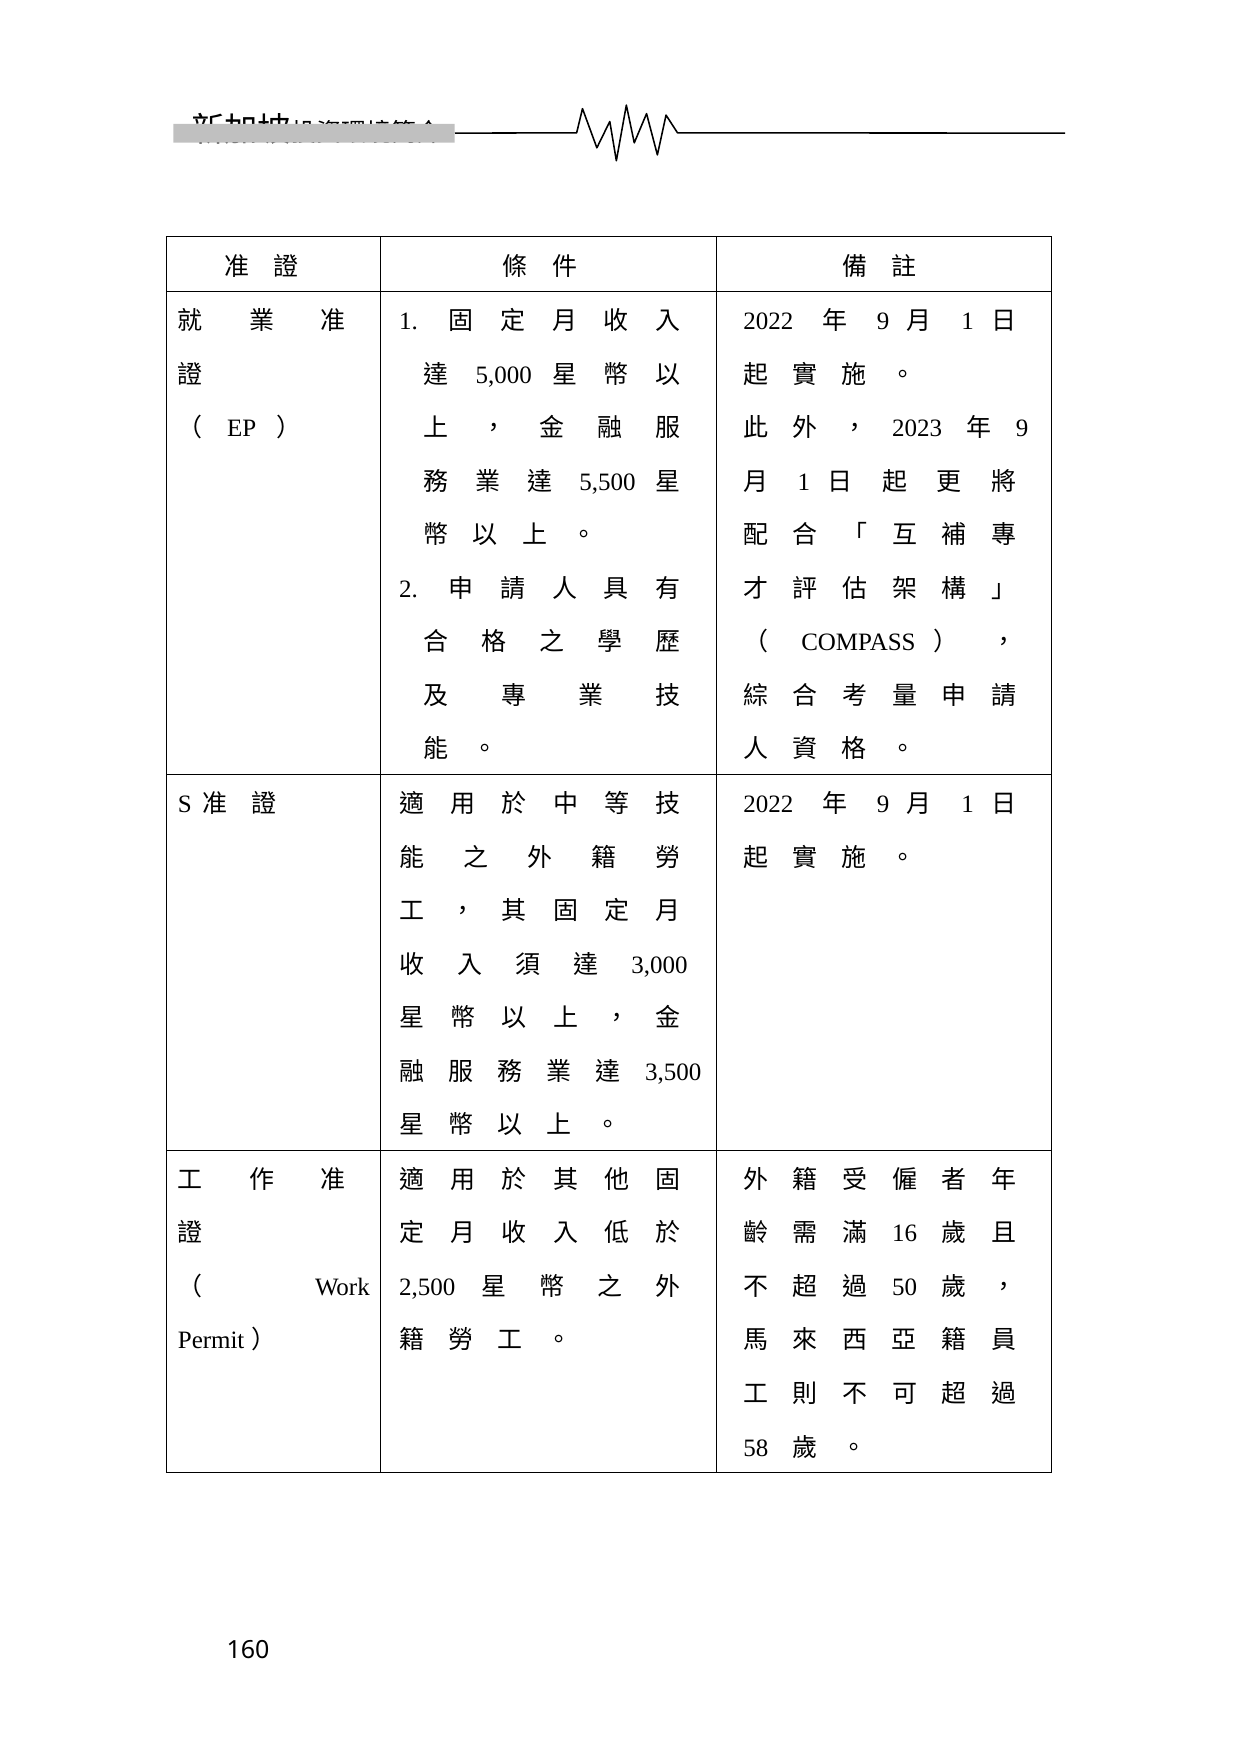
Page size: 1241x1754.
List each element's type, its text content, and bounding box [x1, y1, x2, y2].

table_cell 2022年9月1日起實施。 [717, 775, 1051, 1149]
table_cell 適用於中等技能之外籍勞工，其固定月收入須達3,000星幣以上，金融服務業達3,500星幣以上。 [381, 775, 716, 1149]
table_cell 固定月收入達5,000星幣以上，金融服務業達5,500星幣以上。 申請人具有合格之學歷及專業技能。 [381, 292, 716, 774]
table_cell S准證 [167, 775, 380, 1149]
table_cell 2022年9月1日起實施。 此外，2023年9月1日起更將配合「互補專才評估架構」（COMPASS），綜合考量申請人資格。 [717, 292, 1051, 774]
table_header 備註 [717, 237, 1051, 291]
table_header 條件 [381, 237, 716, 291]
table_cell 適用於其他固定月收入低於2,500星幣之外籍勞工。 [381, 1151, 716, 1472]
table_header 准證 [167, 237, 380, 291]
table_cell 工作准證 （Work Permit） [167, 1151, 380, 1472]
table_cell 就業准證（EP） [167, 292, 380, 774]
table_cell 外籍受僱者年齡需滿16歲且不超過50歲，馬來西亞籍員工則不可超過58歲。 [717, 1151, 1051, 1472]
